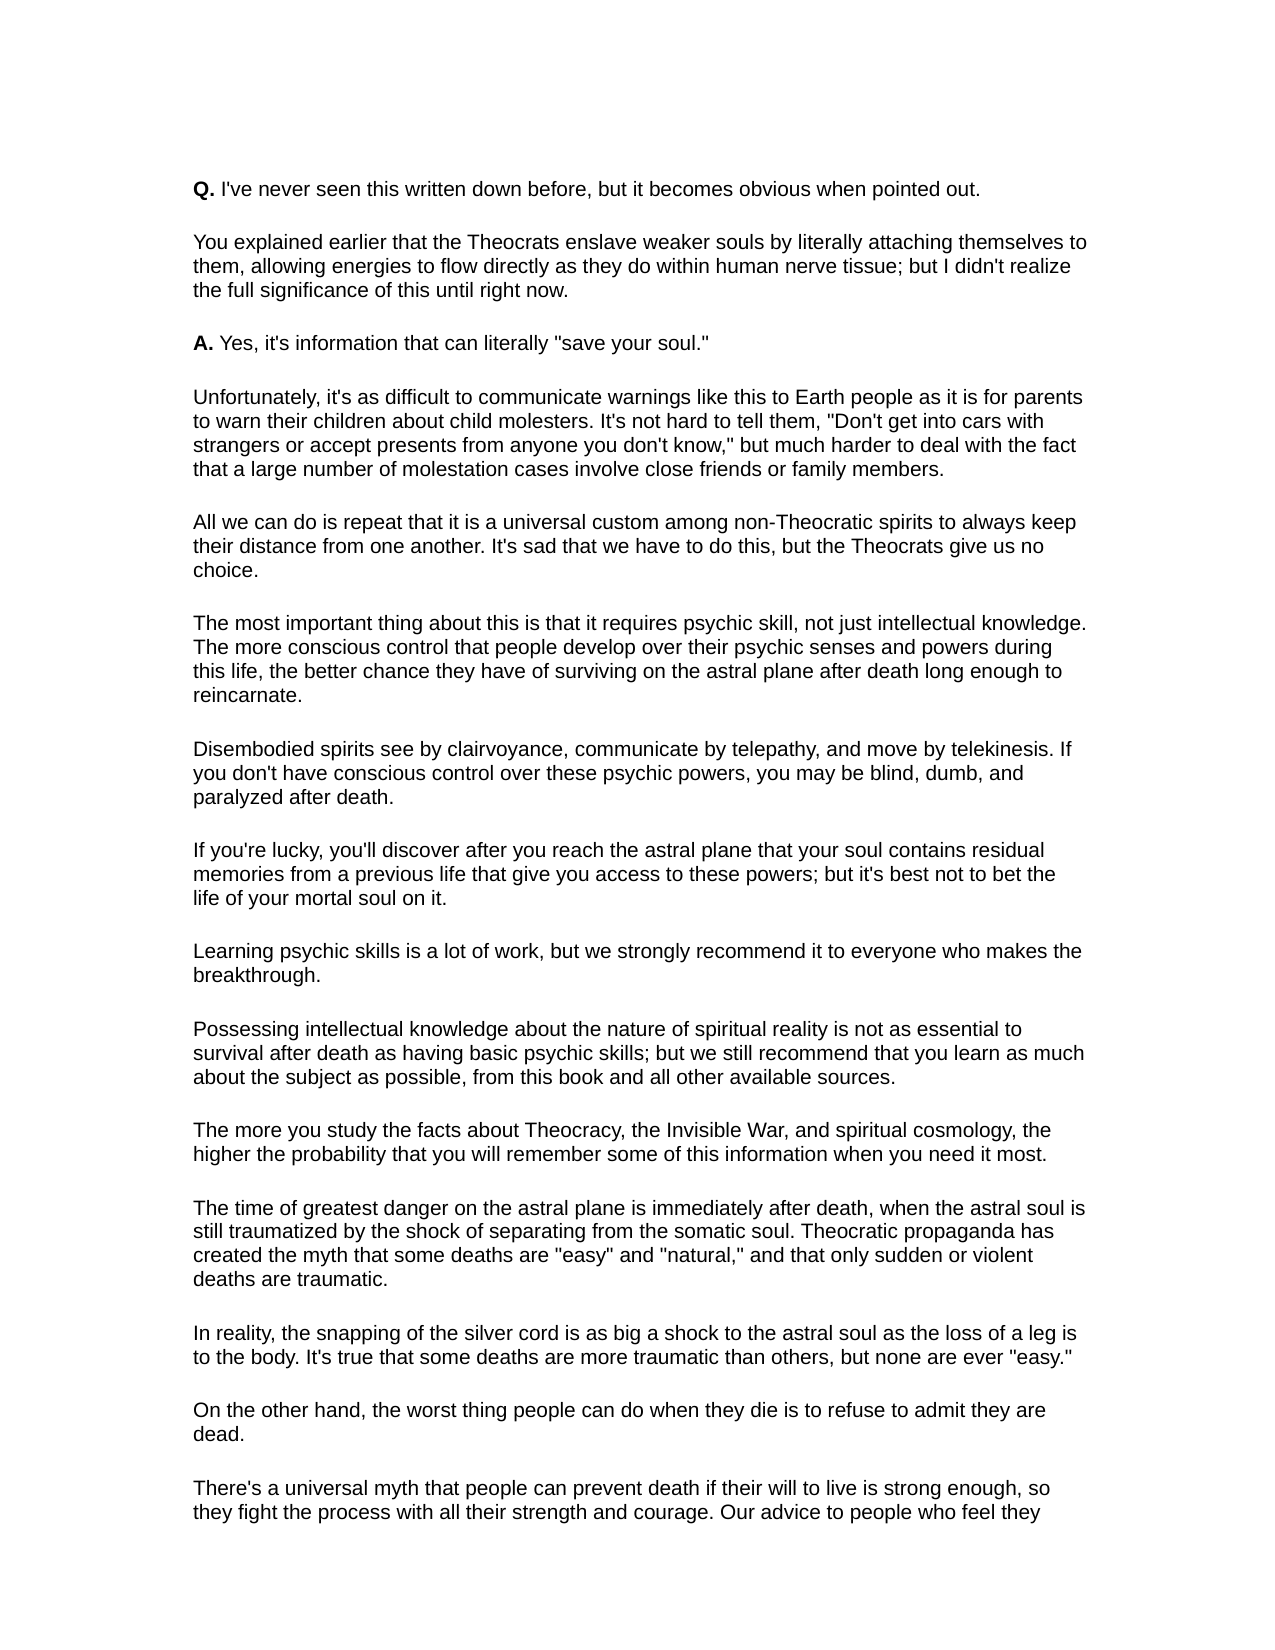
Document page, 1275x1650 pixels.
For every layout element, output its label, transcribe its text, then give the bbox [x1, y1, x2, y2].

text On the other hand, the worst thing people can do when they die is to refuse to admit they are dead. [193, 1398, 1088, 1446]
text Learning psychic skills is a lot of work, but we strongly recommend it to everyone who makes the breakthrough. [193, 939, 1088, 987]
text The most important thing about this is that it requires psychic skill, not just intellectual knowledge. The more conscious control that people develop over their psychic senses and powers during this life, the better chance they have of surviving on the astral plane after death long enough to reincarnate. [193, 611, 1088, 707]
text A. Yes, it's information that can literally "save your soul." [193, 331, 1088, 355]
text All we can do is repeat that it is a universal custom among non-Theocratic spirits to always keep their distance from one another. It's sad that we have to do this, but the Theocrats give us no choice. [193, 510, 1088, 582]
text Disembodied spirits see by clairvoyance, communicate by telepathy, and move by telekinesis. If you don't have conscious control over these psychic powers, you may be blind, dumb, and paralyzed after death. [193, 737, 1088, 808]
text Unfortunately, it's as difficult to communicate warnings like this to Earth people as it is for parents to warn their children about child molesters. It's not hard to tell them, "Don't get into cars with strangers or accept presents from anyone you don't know," but much harder to deal with the fact that a large number of molestation cases involve close friends or family members. [193, 384, 1088, 480]
text There's a universal myth that people can prevent death if their will to live is strong enough, so they fight the process with all their strength and courage. Our advice to people who feel they [193, 1476, 1088, 1523]
text If you're lucky, you'll discover after you reach the astral plane that your soul contains residual memories from a previous life that give you access to these powers; but it's best not to bet the life of your mortal soul on it. [193, 838, 1088, 910]
text Possessing intellectual knowledge about the nature of spiritual reality is not as essential to survival after death as having basic psychic skills; but we still recommend that you learn as much about the subject as possible, from this book and all other available sources. [193, 1017, 1088, 1088]
text Q. I've never seen this written down before, but it becomes obvious when pointed out. [193, 176, 1088, 200]
text The more you study the facts about Theocracy, the Invisible War, and spiritual cosmology, the higher the probability that you will remember some of this information when you need it most. [193, 1118, 1088, 1166]
text The time of greatest danger on the astral plane is immediately after death, when the astral soul is still traumatized by the shock of separating from the somatic soul. Theocratic propaganda has created the myth that some deaths are "easy" and "natural," and that only sudden or violent deaths are traumatic. [193, 1195, 1088, 1291]
text You explained earlier that the Theocrats enslave weaker souls by literally attaching themselves to them, allowing energies to flow directly as they do within human nerve tissue; but I didn't realize the full significance of this until right now. [193, 230, 1088, 302]
text In reality, the snapping of the silver cord is as big a shock to the astral soul as the loss of a leg is to the body. It's true that some deaths are more traumatic than others, but none are ever "easy." [193, 1321, 1088, 1369]
